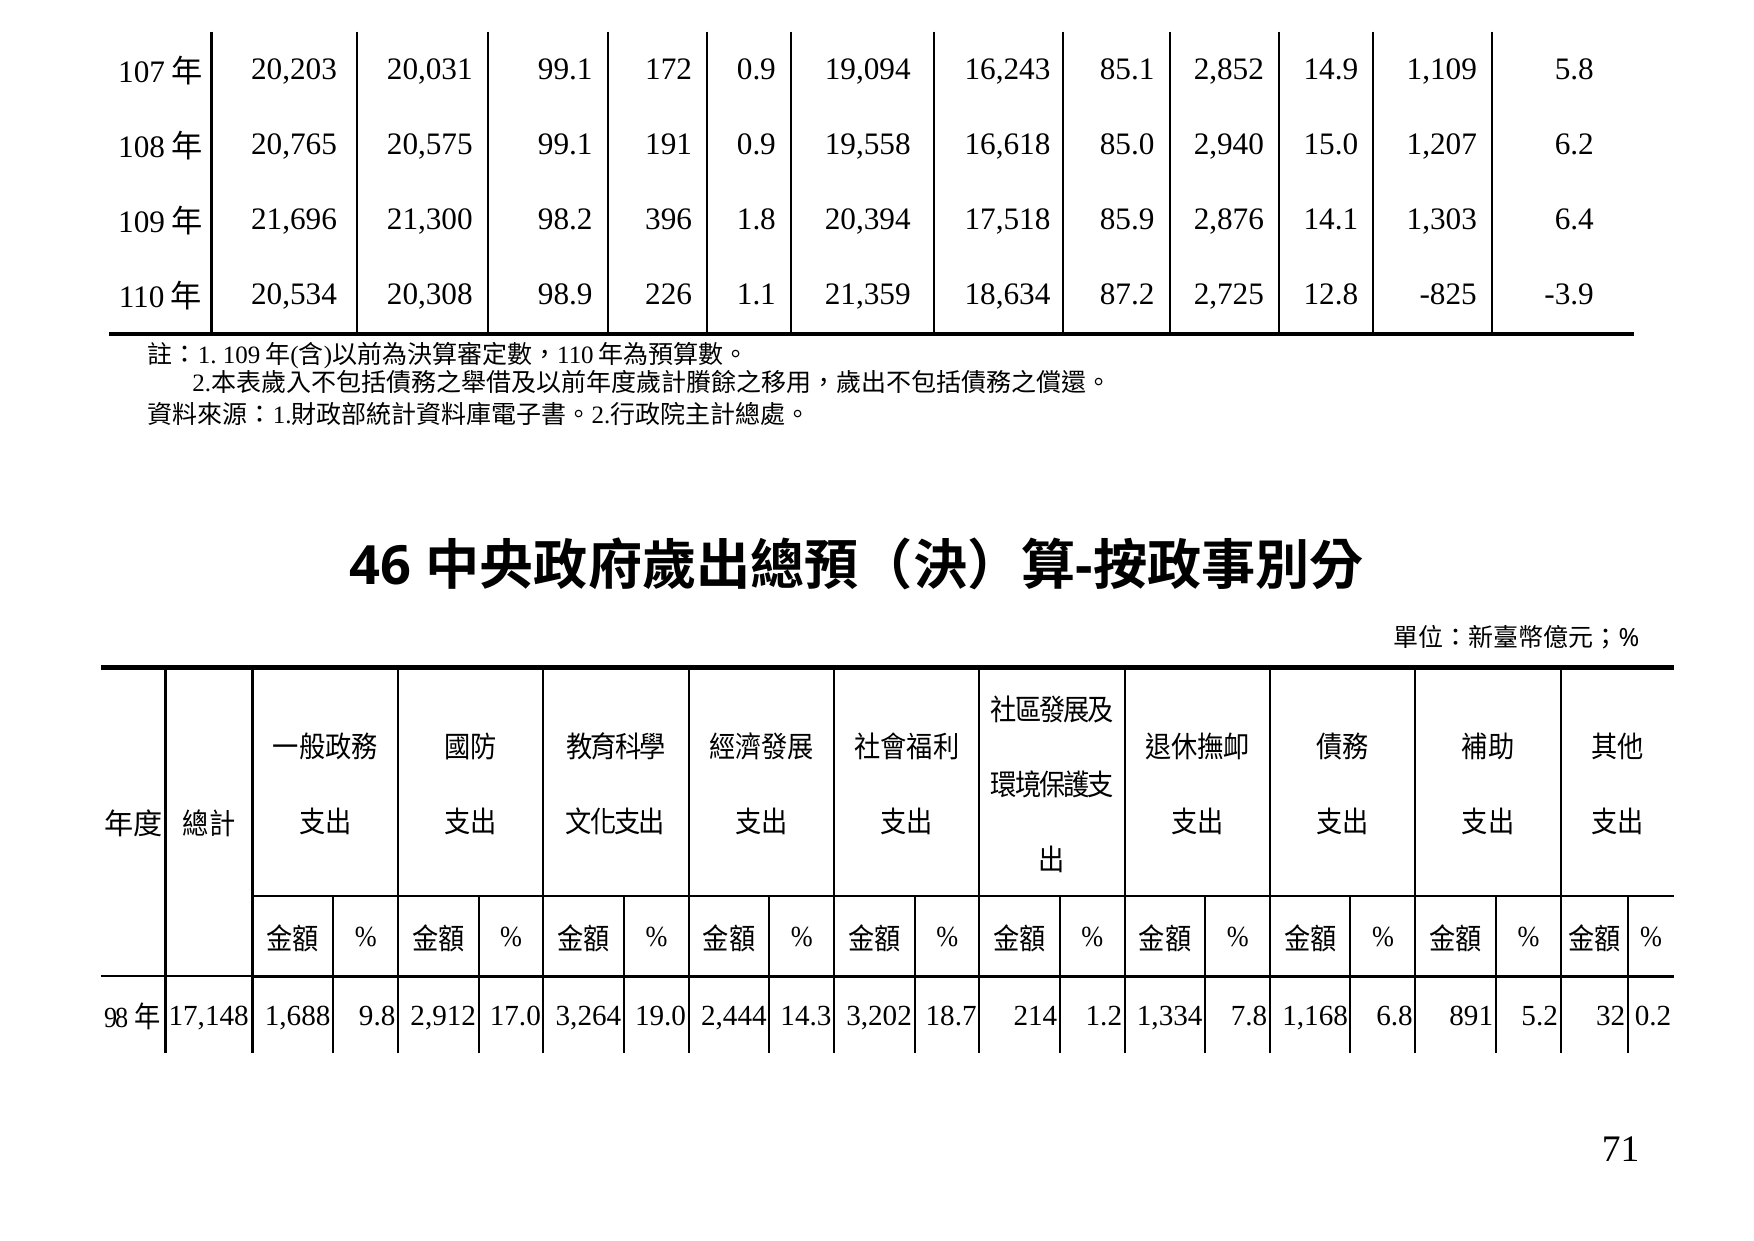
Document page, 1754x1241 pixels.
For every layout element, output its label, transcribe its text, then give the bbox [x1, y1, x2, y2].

table_cell 17,148 [167, 977, 251, 1053]
table_cell 7.8 [1206, 978, 1269, 1053]
table_cell 2,940 [1171, 107, 1278, 182]
table_cell 5.2 [1497, 978, 1560, 1053]
table_header 其他 支出 [1562, 670, 1674, 895]
table_cell 16,243 [935, 32, 1062, 107]
table_cell 14.1 [1280, 182, 1372, 257]
table_cell 12.8 [1280, 257, 1372, 332]
table_cell 891 [1416, 978, 1495, 1053]
table_cell 87.2 [1064, 257, 1169, 332]
table_cell 5.8 [1493, 32, 1634, 107]
table_cell 14.3 [770, 978, 833, 1053]
table_cell % [1206, 897, 1269, 974]
table_cell 金額 [1126, 897, 1204, 974]
table_cell 20,534 [213, 257, 356, 332]
table_cell 金額 [254, 897, 332, 974]
table_cell 32 [1562, 978, 1627, 1053]
table_cell 21,696 [213, 182, 356, 257]
table_cell 20,575 [358, 107, 487, 182]
table_cell -825 [1374, 257, 1491, 332]
table_cell % [1351, 897, 1414, 974]
table_cell 20,203 [213, 32, 356, 107]
table_cell 396 [609, 182, 706, 257]
table_cell 20,394 [792, 182, 933, 257]
table_cell 1.1 [708, 257, 790, 332]
table_cell 172 [609, 32, 706, 107]
text 單位：新臺幣億元；% [103, 618, 1639, 654]
table_cell 15.0 [1280, 107, 1372, 182]
table_cell 金額 [835, 897, 914, 974]
table_cell 16,618 [935, 107, 1062, 182]
table_cell % [916, 897, 978, 974]
table_cell 1.8 [708, 182, 790, 257]
table_cell 110年 [109, 257, 210, 332]
table_cell 金額 [690, 897, 768, 974]
table_cell % [334, 897, 397, 974]
table_header 社區發展及 環境保護支出 [980, 670, 1124, 895]
table_cell 金額 [1562, 897, 1627, 974]
table_cell % [770, 897, 833, 974]
table_header 教育科學 文化支出 [544, 670, 688, 895]
table_cell 金額 [1271, 897, 1349, 974]
table_header 債務 支出 [1271, 670, 1414, 895]
table_cell 0.2 [1629, 978, 1674, 1053]
text 2.本表歲入不包括債務之舉借及以前年度歲計賸餘之移用，歲出不包括債務之償還。 [192, 370, 1580, 397]
table_cell 14.9 [1280, 32, 1372, 107]
text 註：1. 109年(含)以前為決算審定數，110年為預算數。 [148, 336, 1628, 370]
table_cell 109年 [109, 182, 210, 257]
table_cell 19,094 [792, 32, 933, 107]
table_cell 19,558 [792, 107, 933, 182]
table_cell 99.1 [489, 107, 607, 182]
subtitle 46 中央政府歲出總預（決）算-按政事別分 [74, 505, 1639, 618]
table_cell 19.0 [625, 978, 688, 1053]
table_cell 21,300 [358, 182, 487, 257]
table_cell 2,852 [1171, 32, 1278, 107]
table_header 經濟發展 支出 [690, 670, 833, 895]
table_cell 1.2 [1061, 978, 1124, 1053]
table_cell 1,207 [1374, 107, 1491, 182]
text 資料來源：1.財政部統計資料庫電子書。2.行政院主計總處。 [148, 397, 1628, 430]
table_cell 17,518 [935, 182, 1062, 257]
table_cell % [1061, 897, 1124, 974]
table_header 補助 支出 [1416, 670, 1560, 895]
table_cell 21,359 [792, 257, 933, 332]
table_cell 1,109 [1374, 32, 1491, 107]
table_cell 金額 [399, 897, 478, 974]
table_cell 98年 [101, 977, 164, 1053]
table_cell 1,168 [1271, 978, 1349, 1053]
table_header 退休撫卹 支出 [1126, 670, 1269, 895]
table_cell 6.4 [1493, 182, 1634, 257]
table_cell 107年 [109, 32, 210, 107]
table_cell 18,634 [935, 257, 1062, 332]
table_header 總計 [167, 670, 251, 974]
table_cell % [480, 897, 542, 974]
table_cell 2,912 [399, 978, 478, 1053]
table_cell 6.8 [1351, 978, 1414, 1053]
table_cell 20,031 [358, 32, 487, 107]
table_cell 99.1 [489, 32, 607, 107]
table_cell 20,765 [213, 107, 356, 182]
table_cell 金額 [980, 897, 1059, 974]
table_cell 6.2 [1493, 107, 1634, 182]
table_cell 0.9 [708, 107, 790, 182]
table_cell 金額 [544, 897, 623, 974]
table_header 國防 支出 [399, 670, 542, 895]
table_cell 2,725 [1171, 257, 1278, 332]
table_cell 226 [609, 257, 706, 332]
table_cell 20,308 [358, 257, 487, 332]
table_cell 214 [980, 978, 1059, 1053]
table_header 一般政務 支出 [254, 670, 397, 895]
table_cell 1,334 [1126, 978, 1204, 1053]
table_cell 108年 [109, 107, 210, 182]
table_cell 85.0 [1064, 107, 1169, 182]
table_cell 17.0 [480, 978, 542, 1053]
table_cell 金額 [1416, 897, 1495, 974]
table_header 社會福利 支出 [835, 670, 978, 895]
table_cell 98.2 [489, 182, 607, 257]
table_cell 2,444 [690, 978, 768, 1053]
table_cell % [625, 897, 688, 974]
table_cell -3.9 [1493, 257, 1634, 332]
table_cell % [1497, 897, 1560, 974]
table_header 年度 [101, 670, 164, 974]
table_cell 2,876 [1171, 182, 1278, 257]
table_cell 191 [609, 107, 706, 182]
table_cell 1,688 [254, 978, 332, 1053]
table_cell 0.9 [708, 32, 790, 107]
table_cell 98.9 [489, 257, 607, 332]
table_cell 1,303 [1374, 182, 1491, 257]
table_cell 85.9 [1064, 182, 1169, 257]
table_cell 18.7 [916, 978, 978, 1053]
table_cell 9.8 [334, 978, 397, 1053]
table_cell 3,264 [544, 978, 623, 1053]
table_cell % [1629, 897, 1674, 974]
table_cell 3,202 [835, 978, 914, 1053]
table_cell 85.1 [1064, 32, 1169, 107]
